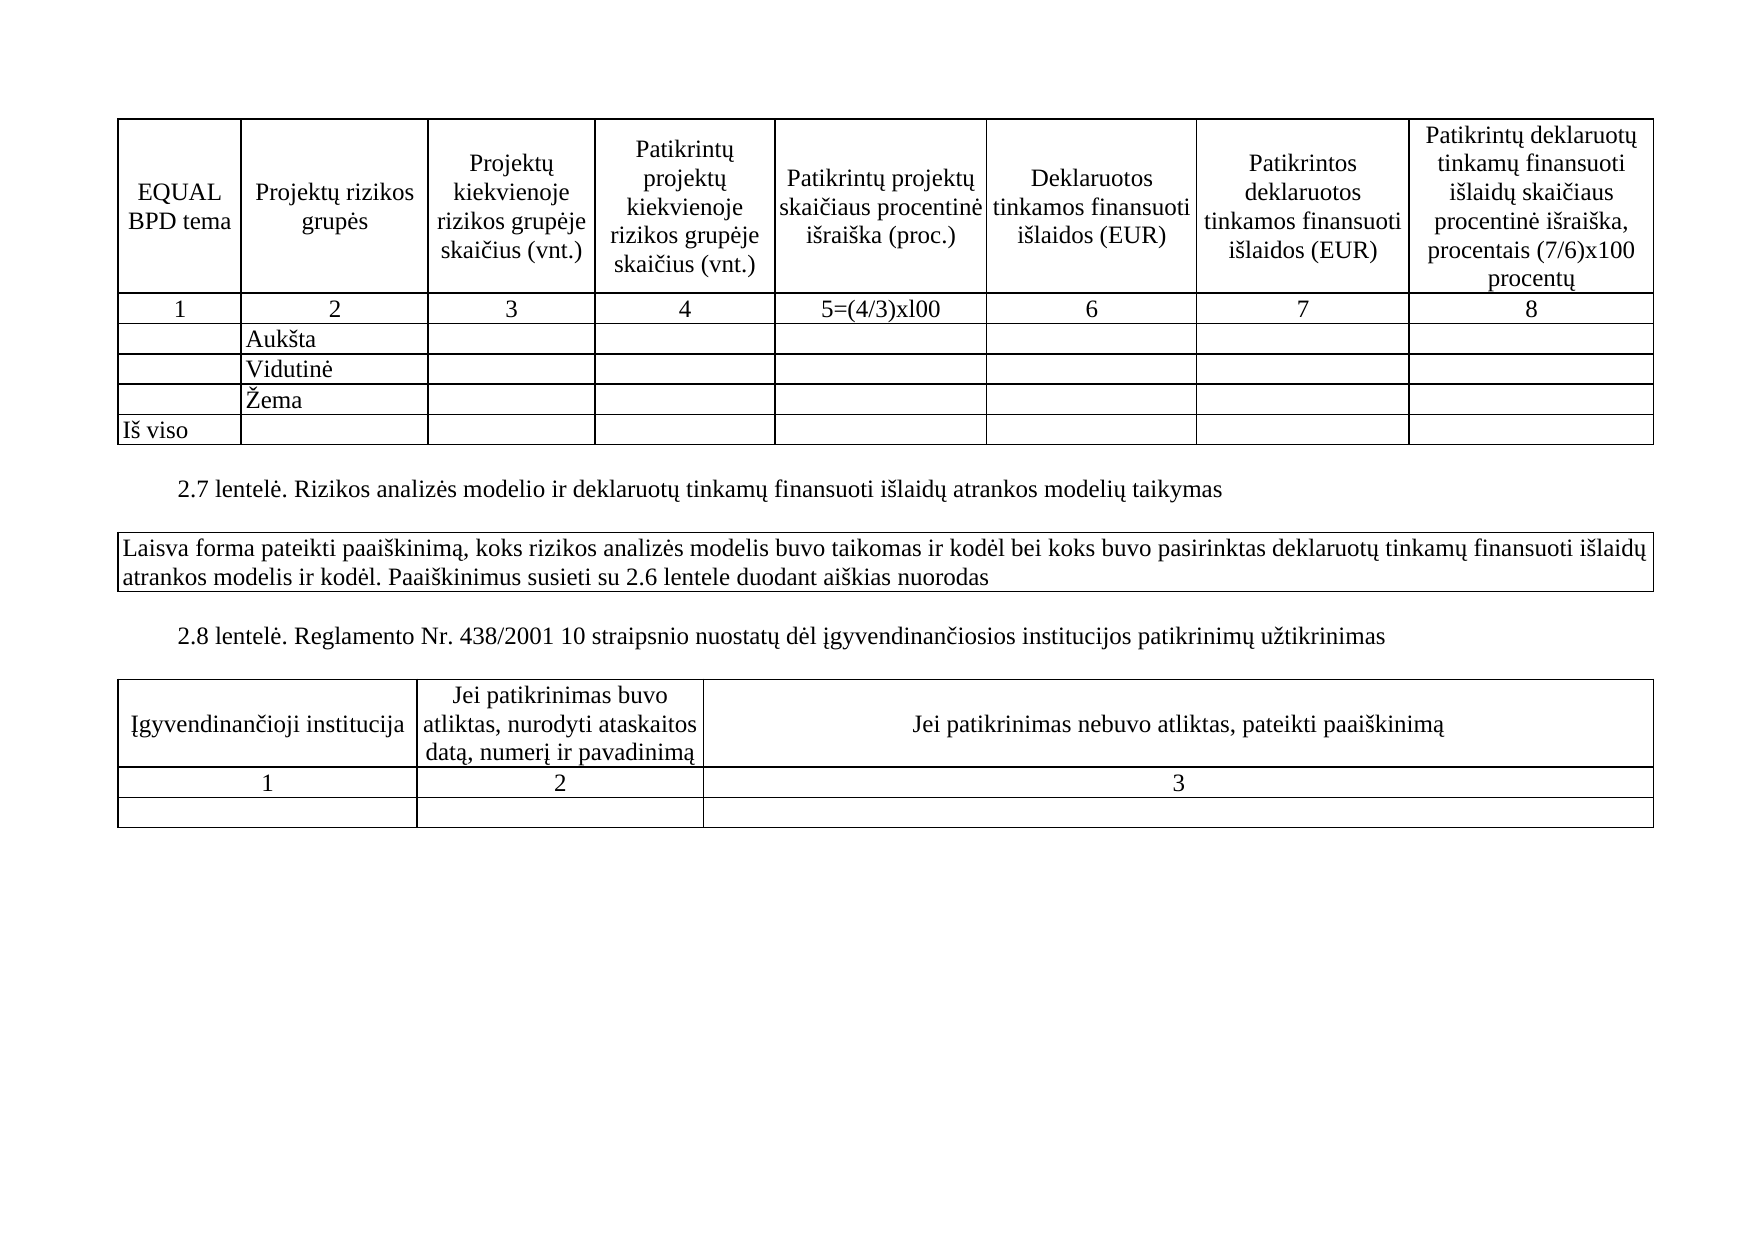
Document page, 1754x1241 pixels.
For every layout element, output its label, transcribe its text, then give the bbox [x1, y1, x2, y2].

table_header Deklaruotos tinkamos finansuoti išlaidos (EUR) [987, 120, 1196, 292]
table_cell [119, 355, 240, 383]
table_cell [1197, 355, 1408, 383]
table_cell 7 [1197, 294, 1408, 322]
table_cell 4 [596, 294, 774, 322]
table_cell [1197, 415, 1408, 444]
text 2.8 lentelė. Reglamento Nr. 438/2001 10 straipsnio nuostatų dėl įgyvendinančiosios institucijos patikrinimų užtikrinimas [118, 621, 1635, 650]
table_cell [429, 355, 594, 383]
table_cell [776, 355, 986, 383]
table_cell [429, 324, 594, 353]
table_header Jei patikrinimas nebuvo atliktas, pateikti paaiškinimą [704, 680, 1653, 766]
table_cell [1410, 415, 1653, 444]
table_cell 8 [1410, 294, 1653, 322]
table_cell [418, 798, 703, 827]
table_cell [119, 385, 240, 413]
table_cell 1 [119, 294, 240, 322]
table_cell [776, 415, 986, 444]
table_cell 2 [242, 294, 427, 322]
table_cell [242, 415, 427, 444]
table_header Patikrintos deklaruotos tinkamos finansuoti išlaidos (EUR) [1197, 120, 1408, 292]
table_cell [987, 415, 1196, 444]
table_cell 5=(4/3)xl00 [776, 294, 986, 322]
table_cell Vidutinė [242, 355, 427, 383]
table_cell [1410, 355, 1653, 383]
table_cell [1197, 324, 1408, 353]
table_header Projektų kiekvienoje rizikos grupėje skaičius (vnt.) [429, 120, 594, 292]
table_header Įgyvendinančioji institucija [119, 680, 416, 766]
table_cell Aukšta [242, 324, 427, 353]
table_cell [987, 385, 1196, 413]
table_cell [704, 798, 1653, 827]
table_header Laisva forma pateikti paaiškinimą, koks rizikos analizės modelis buvo taikomas ir kodėl bei koks buvo pasirinktas deklaruotų tinkamų finansuoti išlaidų atrankos modelis ir kodėl. Paaiškinimus susieti su 2.6 lentele duodant aiškias nuorodas [119, 533, 1653, 591]
table_header EQUAL BPD tema [119, 120, 240, 292]
table_cell [596, 355, 774, 383]
table_cell 2 [418, 768, 703, 797]
table_cell 1 [119, 768, 416, 797]
table_cell [596, 324, 774, 353]
table_cell [119, 798, 416, 827]
table_cell [1410, 324, 1653, 353]
table_cell [596, 385, 774, 413]
table_cell [119, 324, 240, 353]
table_cell [776, 324, 986, 353]
table_cell 3 [704, 768, 1653, 797]
table_cell [776, 385, 986, 413]
table_cell [1410, 385, 1653, 413]
table_cell [987, 324, 1196, 353]
table_header Patikrintų projektų skaičiaus procentinė išraiška (proc.) [776, 120, 986, 292]
table_header Patikrintų projektų kiekvienoje rizikos grupėje skaičius (vnt.) [596, 120, 774, 292]
text 2.7 lentelė. Rizikos analizės modelio ir deklaruotų tinkamų finansuoti išlaidų atrankos modelių taikymas [118, 474, 1635, 503]
table_cell [987, 355, 1196, 383]
table_header Patikrintų deklaruotų tinkamų finansuoti išlaidų skaičiaus procentinė išraiška, procentais (7/6)x100 procentų [1410, 120, 1653, 292]
table_cell Iš viso [119, 415, 240, 444]
table_header Projektų rizikos grupės [242, 120, 427, 292]
table_cell [1197, 385, 1408, 413]
table_cell 6 [987, 294, 1196, 322]
table_cell Žema [242, 385, 427, 413]
table_cell 3 [429, 294, 594, 322]
table_header Jei patikrinimas buvo atliktas, nurodyti ataskaitos datą, numerį ir pavadinimą [418, 680, 703, 766]
table_cell [429, 415, 594, 444]
table_cell [429, 385, 594, 413]
table_cell [596, 415, 774, 444]
